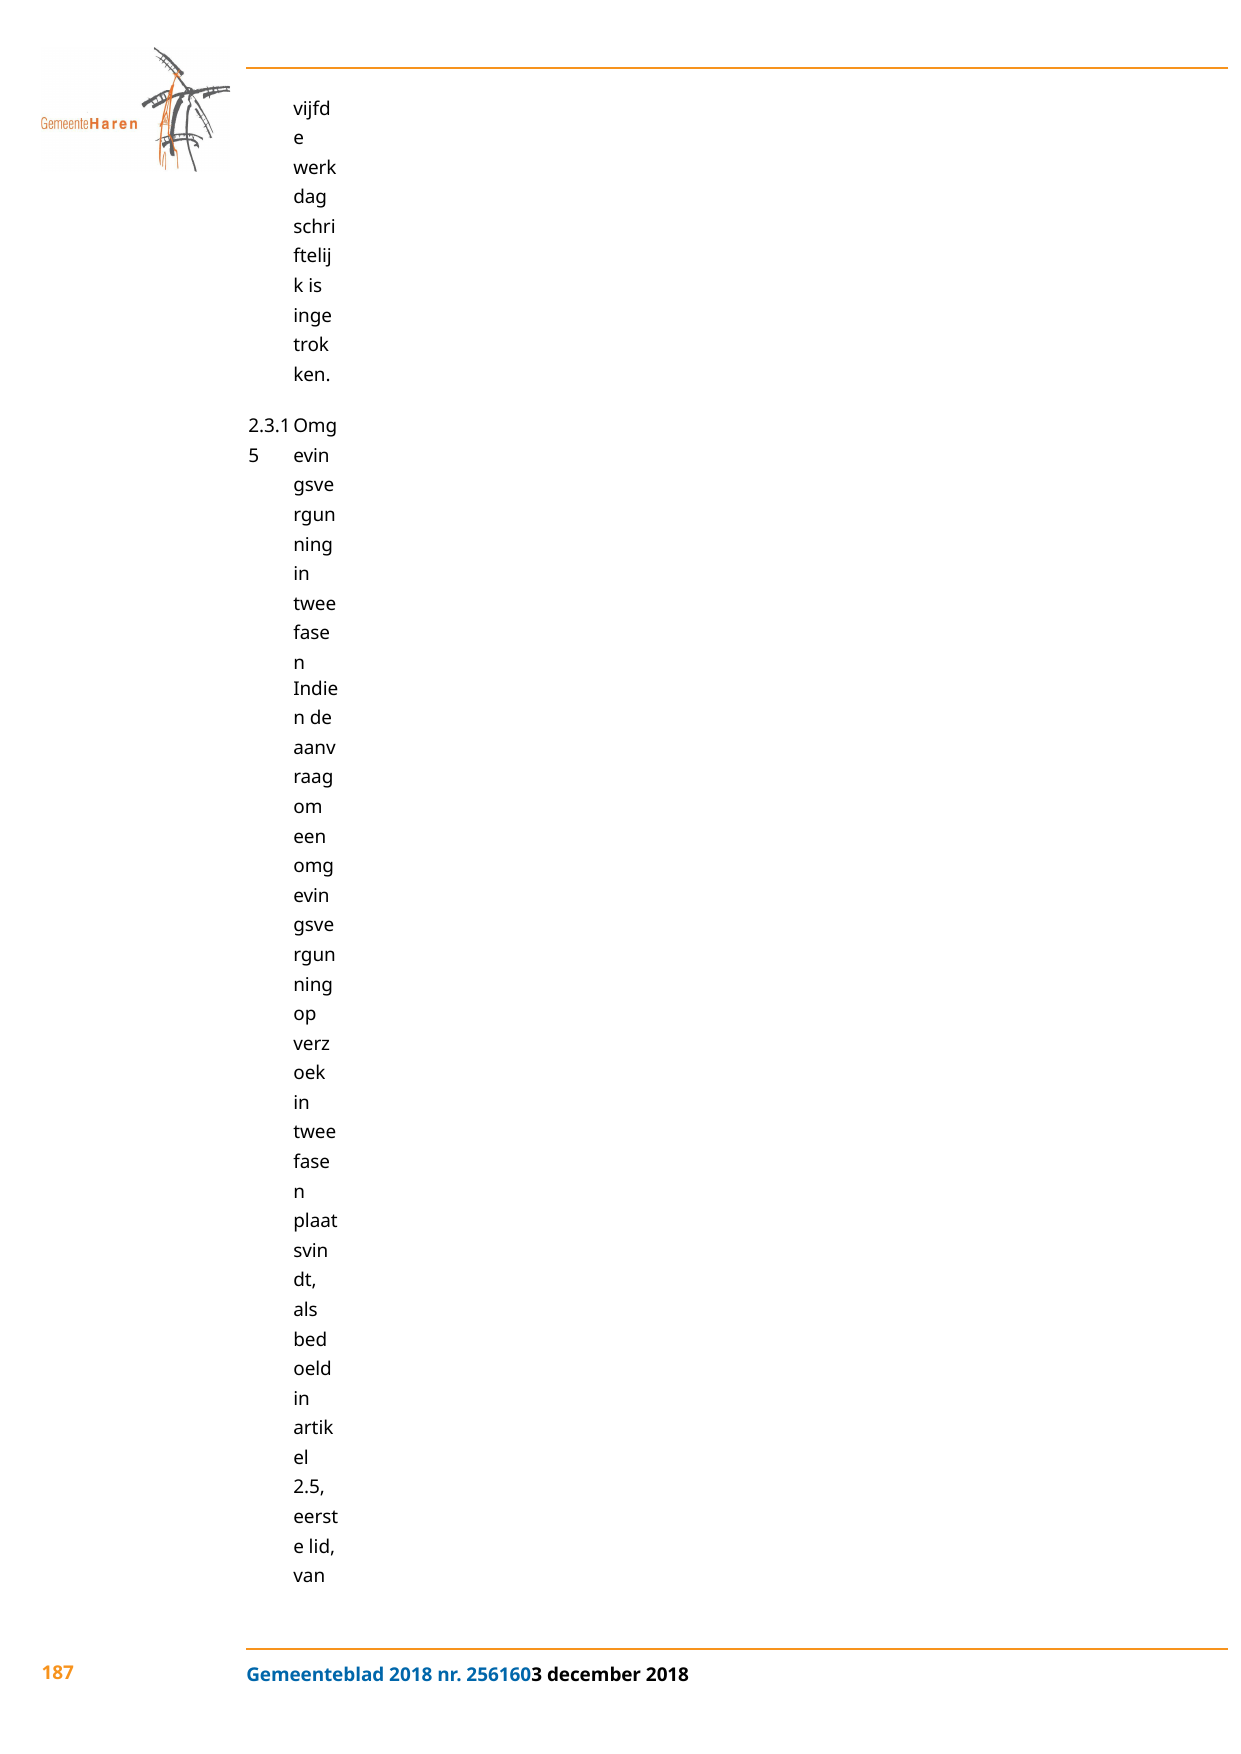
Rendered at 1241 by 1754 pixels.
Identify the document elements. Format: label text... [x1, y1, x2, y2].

table_cell [248, 675, 293, 1588]
table_cell vijfde werkdag schriftelijk is ingetrokken. [293, 95, 338, 387]
table_cell [384, 413, 429, 675]
table_cell [338, 675, 383, 1588]
table_cell [248, 95, 293, 387]
table_cell [384, 95, 429, 387]
table_cell [248, 387, 293, 412]
table_cell Indien de aanvraag om een omgevingsvergunning op verzoek in twee fasen plaatsvindt, als bedoeld in artikel 2.5, eerste lid, van [293, 675, 338, 1588]
table_cell [293, 387, 338, 412]
table_cell 2.3.15 [248, 413, 293, 675]
picture [41, 47, 231, 172]
table_cell Omgevingsvergunning in twee fasen [293, 413, 338, 675]
table_cell [338, 413, 383, 675]
table_cell [384, 675, 429, 1588]
table_cell [338, 95, 383, 387]
table_cell [384, 387, 429, 412]
table_cell [338, 387, 383, 412]
